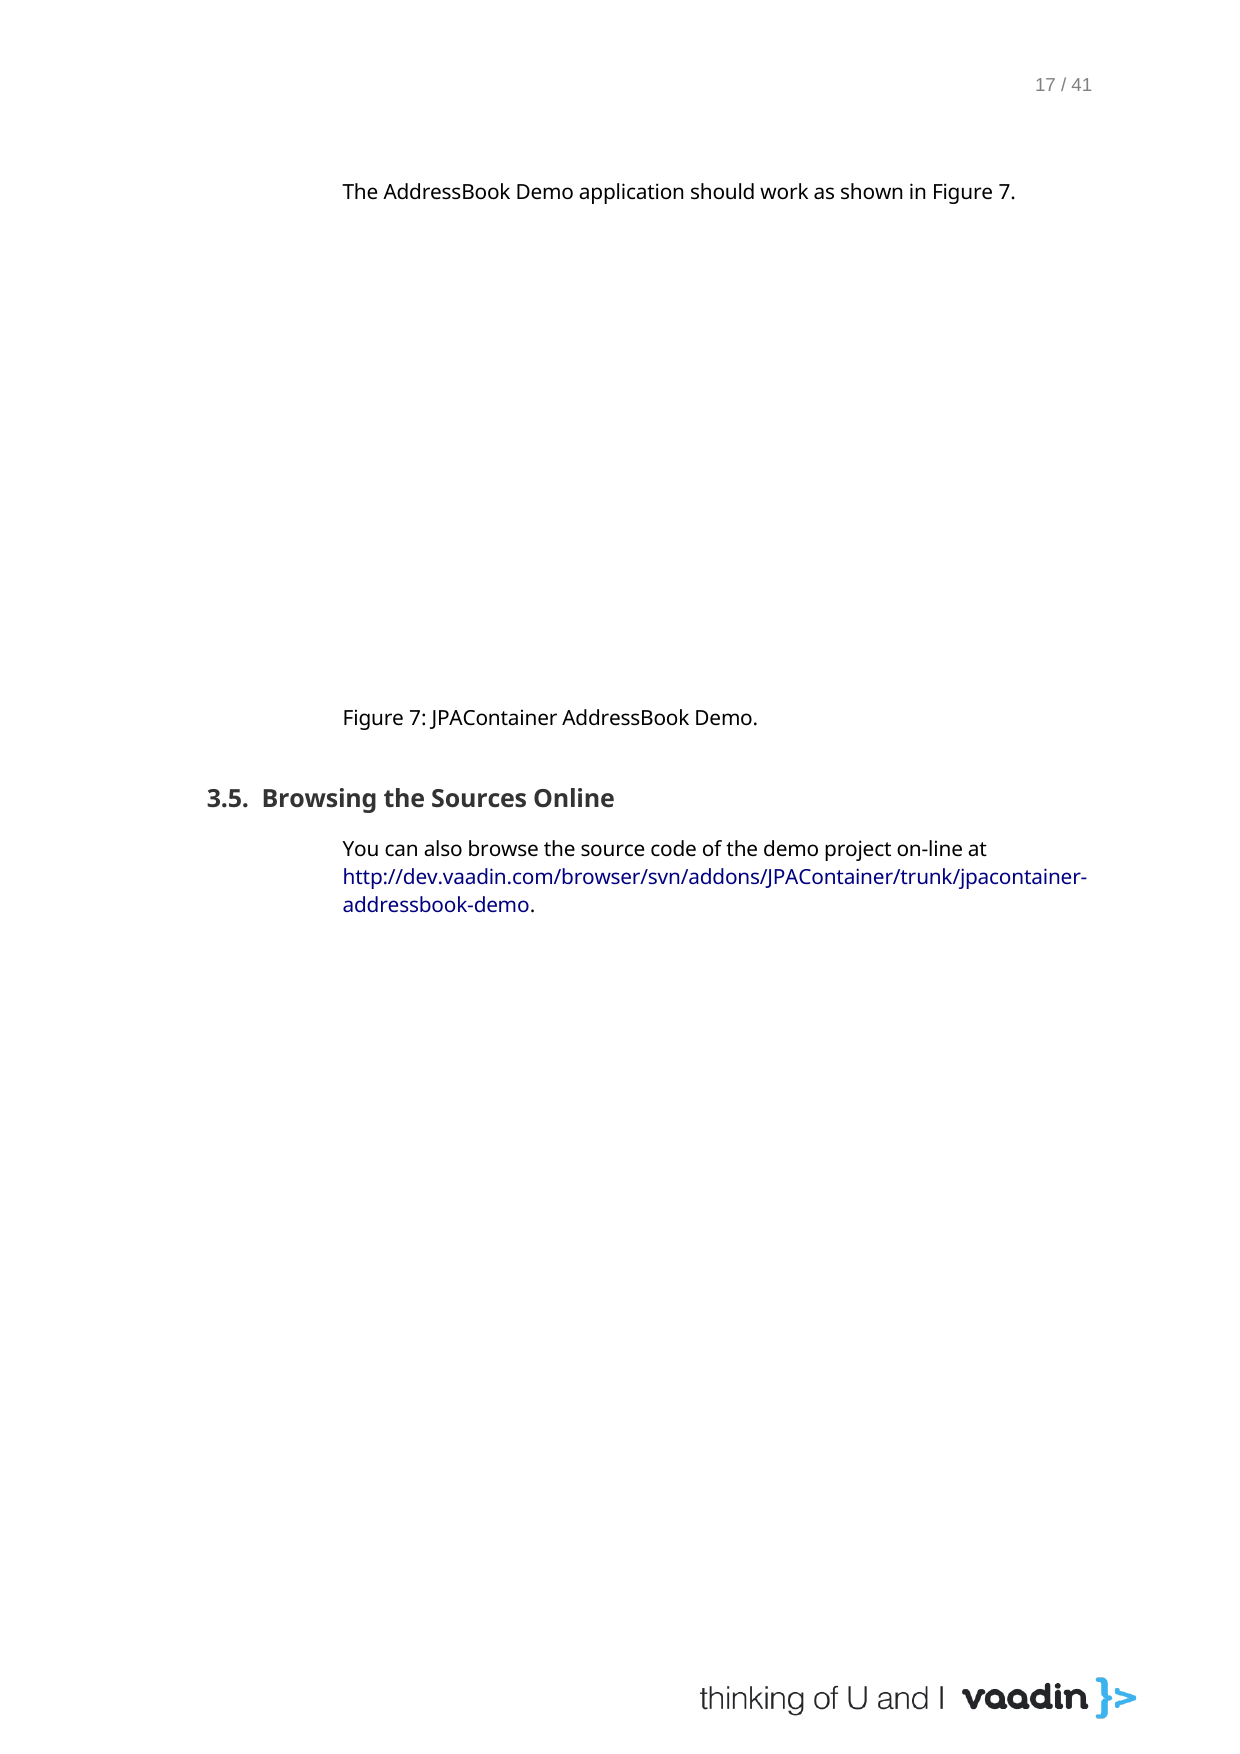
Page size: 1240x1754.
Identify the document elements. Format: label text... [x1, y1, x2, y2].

picture [699, 1673, 1139, 1721]
subtitle Browsing the Sources Online [207, 781, 1092, 815]
text You can also browse the source code of the demo project on-line at http://dev.vaadin.com/browser/svn/addons/JPAContainer/trunk/jpacontainer-addressbook-demo. [342, 834, 1092, 919]
text Figure 7: JPAContainer AddressBook Demo. [342, 703, 1092, 732]
text The AddressBook Demo application should work as shown in Figure 7. [342, 177, 1092, 206]
